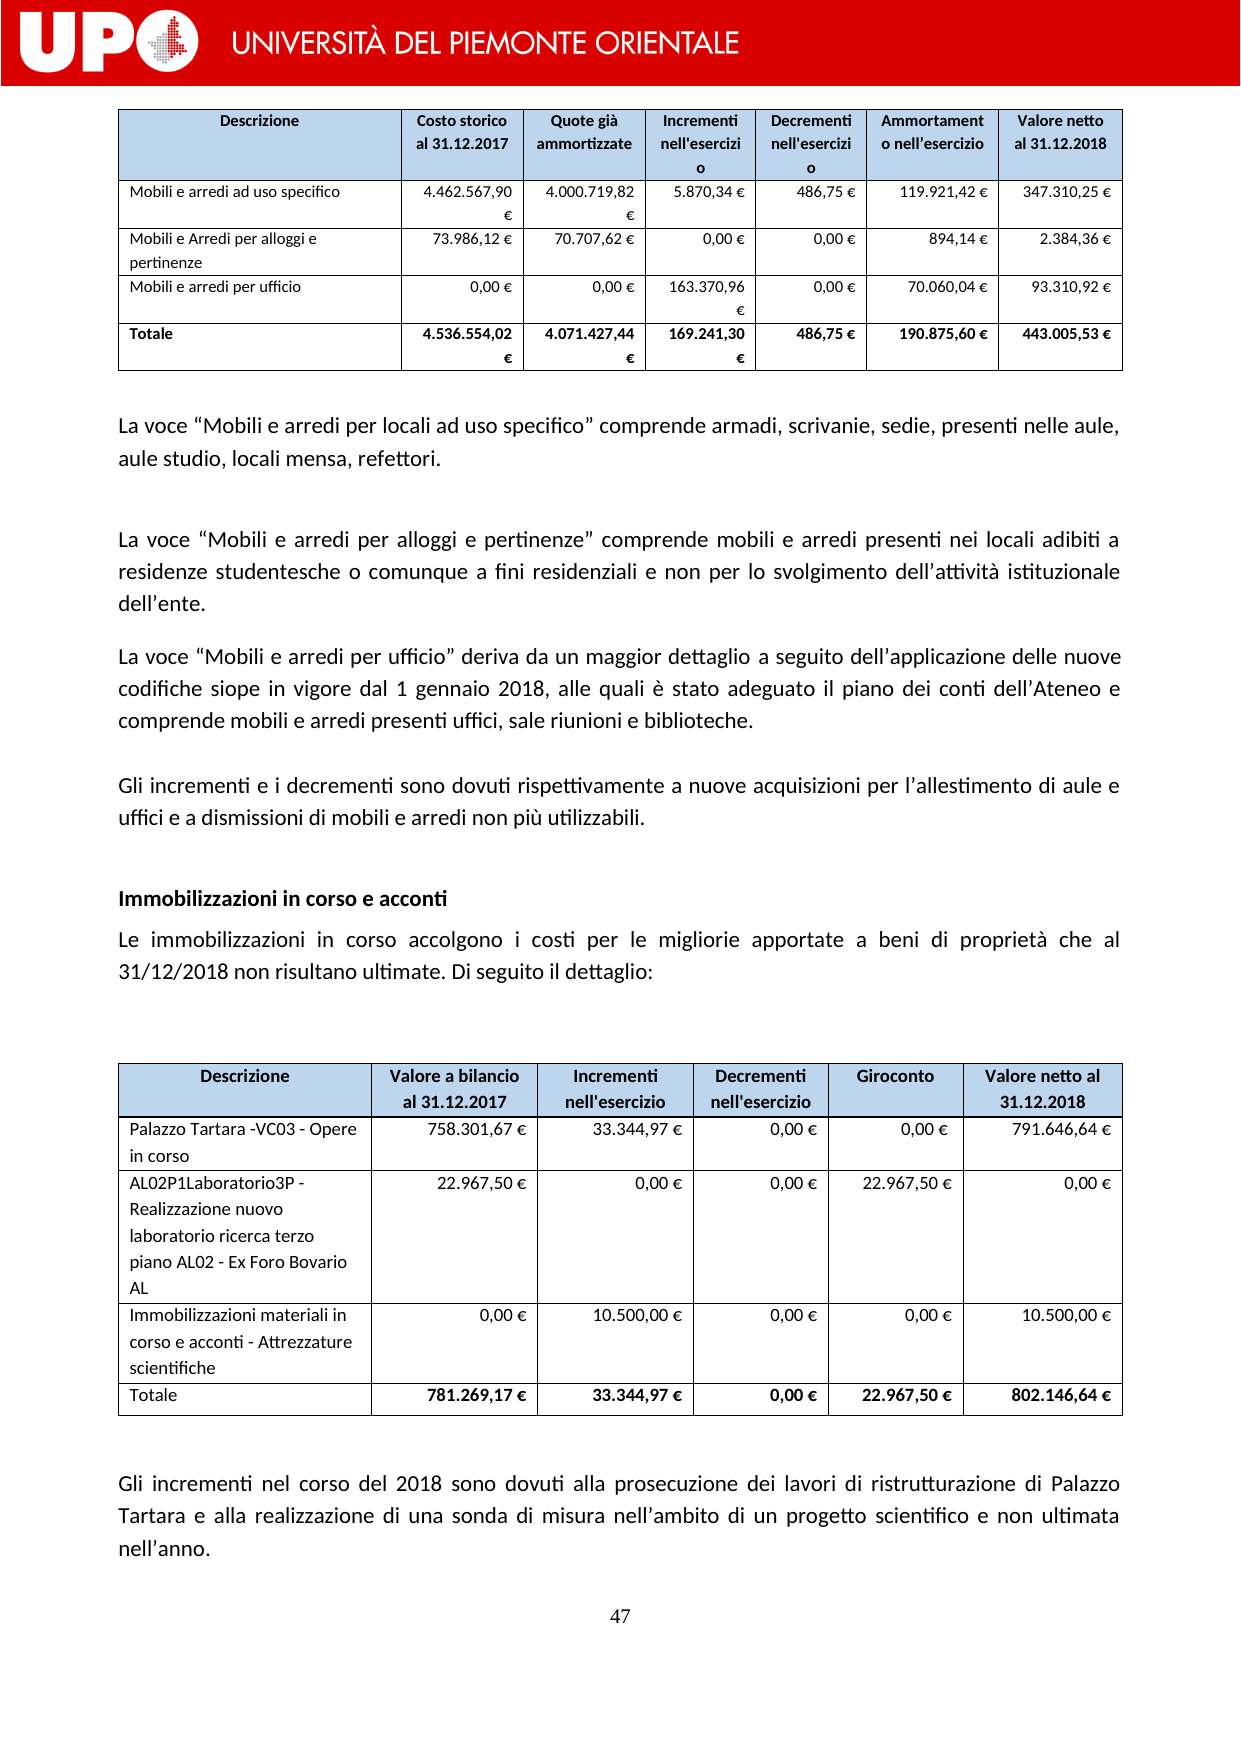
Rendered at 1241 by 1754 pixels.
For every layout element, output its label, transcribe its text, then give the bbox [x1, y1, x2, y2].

table_cell 4.071.427,44 € [524, 324, 645, 370]
table_cell 0,00 € [756, 229, 866, 275]
text Gli incrementi nel corso del 2018 sono dovuti alla prosecuzione dei lavori di ristrutturazione di Palazzo Tartara e alla realizzazione di una sonda di misura nell’ambito di un progetto scientifico e non ultimata nell’anno. [118, 1469, 1122, 1562]
table_header Valore netto al 31.12.2018 [999, 110, 1122, 180]
table_header Giroconto [829, 1064, 963, 1116]
table_cell 0,00 € [829, 1118, 963, 1170]
table_cell 0,00 € [964, 1171, 1122, 1303]
table_header Valore a bilancio al 31.12.2017 [372, 1064, 537, 1116]
table_cell Totale [119, 1384, 371, 1415]
table_cell 5.870,34 € [646, 181, 755, 227]
table_cell Totale [119, 324, 401, 370]
table_cell AL02P1Laboratorio3P - Realizzazione nuovo laboratorio ricerca terzo piano AL02 - Ex Foro Bovario AL [119, 1171, 371, 1303]
table_cell Mobili e arredi ad uso specifico [119, 181, 401, 227]
table_cell 10.500,00 € [538, 1304, 693, 1382]
text Gli incrementi e i decrementi sono dovuti rispettivamente a nuove acquisizioni per l’allestimento di aule e uffici e a dismissioni di mobili e arredi non più utilizzabili. [118, 771, 1122, 831]
table_cell 0,00 € [694, 1171, 828, 1303]
table_cell 33.344,97 € [538, 1384, 693, 1415]
table_cell 169.241,30 € [646, 324, 755, 370]
table_header Incrementi nell'esercizio [538, 1064, 693, 1116]
table_cell 0,00 € [538, 1171, 693, 1303]
table_cell 119.921,42 € [867, 181, 998, 227]
table_cell 190.875,60 € [867, 324, 998, 370]
table_cell 70.060,04 € [867, 276, 998, 322]
table_cell 22.967,50 € [829, 1384, 963, 1415]
table_cell 93.310,92 € [999, 276, 1122, 322]
table_cell 791.646,64 € [964, 1118, 1122, 1170]
table_header Descrizione [119, 1064, 371, 1116]
table_cell 0,00 € [402, 276, 523, 322]
table_cell 0,00 € [694, 1384, 828, 1415]
table_cell 0,00 € [646, 229, 755, 275]
table_header Ammortamento nell’esercizio [867, 110, 998, 180]
table_cell 894,14 € [867, 229, 998, 275]
table_header Costo storico al 31.12.2017 [402, 110, 523, 180]
table_cell 0,00 € [756, 276, 866, 322]
table_cell 781.269,17 € [372, 1384, 537, 1415]
table_cell 0,00 € [694, 1304, 828, 1382]
table_cell 758.301,67 € [372, 1118, 537, 1170]
table_header Decrementi nell'esercizio [756, 110, 866, 180]
table_cell 4.462.567,90 € [402, 181, 523, 227]
table_header Decrementi nell'esercizio [694, 1064, 828, 1116]
text La voce “Mobili e arredi per alloggi e pertinenze” comprende mobili e arredi presenti nei locali adibiti a residenze studentesche o comunque a fini residenziali e non per lo svolgimento dell’attività istituzionale dell’ente. [118, 525, 1122, 617]
table_header Descrizione [119, 110, 401, 180]
table_cell 0,00 € [694, 1118, 828, 1170]
table_cell 4.000.719,82 € [524, 181, 645, 227]
text Immobilizzazioni in corso e acconti [118, 884, 1122, 912]
table_cell 70.707,62 € [524, 229, 645, 275]
text Le immobilizzazioni in corso accolgono i costi per le migliorie apportate a beni di proprietà che al 31/12/2018 non risultano ultimate. Di seguito il dettaglio: [118, 925, 1122, 985]
table_cell 10.500,00 € [964, 1304, 1122, 1382]
table_cell 486,75 € [756, 181, 866, 227]
table_header Valore netto al 31.12.2018 [964, 1064, 1122, 1116]
table_cell Mobili e arredi per ufficio [119, 276, 401, 322]
table_cell 0,00 € [829, 1304, 963, 1382]
table_cell 22.967,50 € [372, 1171, 537, 1303]
table_cell 347.310,25 € [999, 181, 1122, 227]
table_header Incrementi nell'esercizio [646, 110, 755, 180]
table_cell Mobili e Arredi per alloggi e pertinenze [119, 229, 401, 275]
text La voce “Mobili e arredi per locali ad uso specifico” comprende armadi, scrivanie, sedie, presenti nelle aule, aule studio, locali mensa, refettori. [118, 412, 1122, 472]
table_cell 2.384,36 € [999, 229, 1122, 275]
table_cell 73.986,12 € [402, 229, 523, 275]
table_cell 486,75 € [756, 324, 866, 370]
table_cell 163.370,96 € [646, 276, 755, 322]
table_cell 802.146,64 € [964, 1384, 1122, 1415]
text La voce “Mobili e arredi per ufficio” deriva da un maggior dettaglio a seguito dell’applicazione delle nuove codifiche siope in vigore dal 1 gennaio 2018, alle quali è stato adeguato il piano dei conti dell’Ateneo e comprende mobili e arredi presenti uffici, sale riunioni e biblioteche. [118, 642, 1122, 734]
table_cell 33.344,97 € [538, 1118, 693, 1170]
table_cell 0,00 € [524, 276, 645, 322]
table_cell 443.005,53 € [999, 324, 1122, 370]
table_cell Palazzo Tartara -VC03 - Opere in corso [119, 1118, 371, 1170]
table_cell 22.967,50 € [829, 1171, 963, 1303]
table_header Quote già ammortizzate [524, 110, 645, 180]
table_cell 4.536.554,02 € [402, 324, 523, 370]
table_cell 0,00 € [372, 1304, 537, 1382]
table_cell Immobilizzazioni materiali in corso e acconti - Attrezzature scientifiche [119, 1304, 371, 1382]
